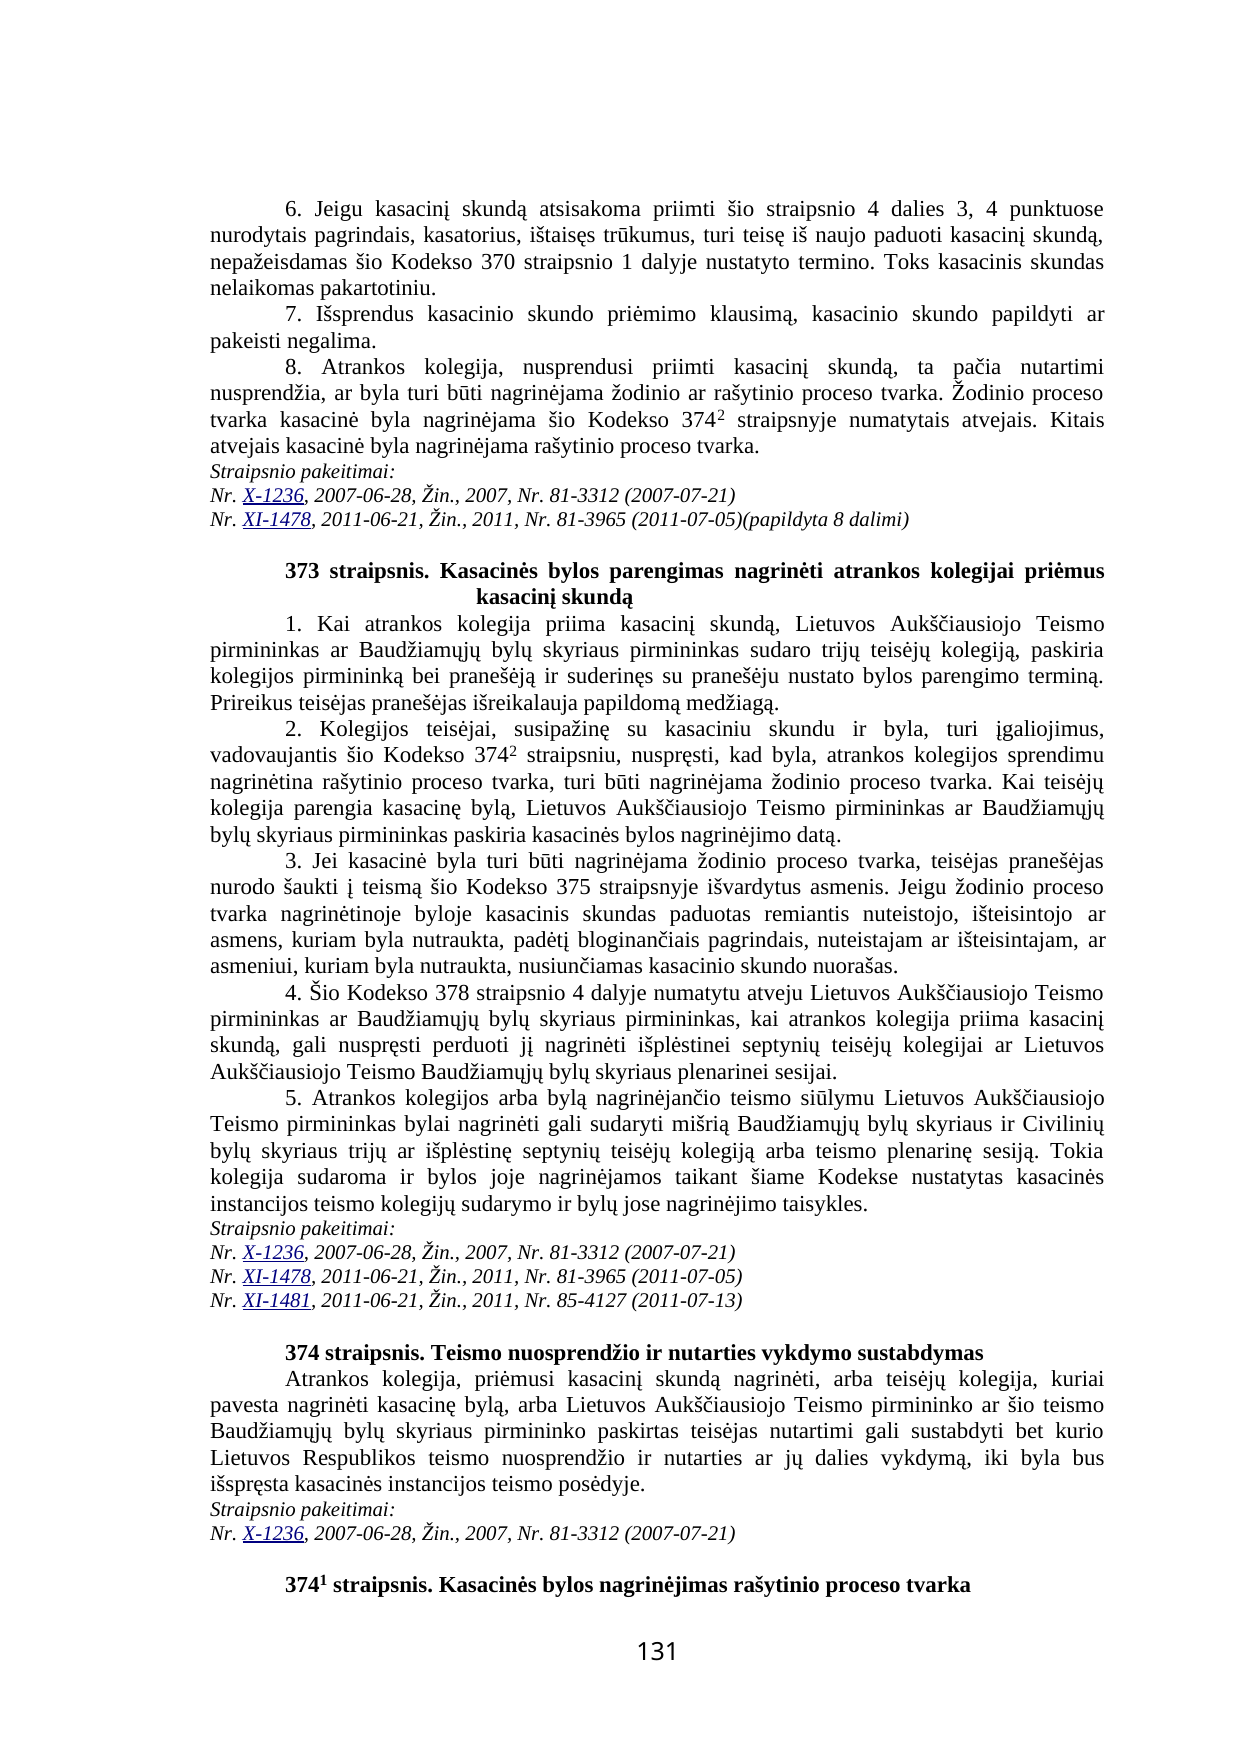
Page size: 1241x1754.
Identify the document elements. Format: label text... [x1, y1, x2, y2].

text Nr. X-1236, 2007-06-28, Žin., 2007, Nr. 81-3312 (2007-07-21) [210, 1521, 1106, 1545]
text 374 straipsnis. Teismo nuosprendžio ir nutarties vykdymo sustabdymas [210, 1338, 1106, 1365]
text 1. Kai atrankos kolegija priima kasacinį skundą, Lietuvos Aukščiausiojo Teismo pirmininkas ar Baudžiamųjų bylų skyriaus pirmininkas sudaro trijų teisėjų kolegiją, paskiria kolegijos pirmininką bei pranešėją ir suderinęs su pranešėju nustato bylos parengimo terminą. Prireikus teisėjas pranešėjas išreikalauja papildomą medžiagą. [210, 610, 1106, 715]
text Nr. X-1236, 2007-06-28, Žin., 2007, Nr. 81-3312 (2007-07-21) [210, 483, 1106, 507]
text Nr. XI-1478, 2011-06-21, Žin., 2011, Nr. 81-3965 (2011-07-05)(papildyta 8 dalimi) [210, 507, 1106, 531]
text Atrankos kolegija, priėmusi kasacinį skundą nagrinėti, arba teisėjų kolegija, kuriai pavesta nagrinėti kasacinę bylą, arba Lietuvos Aukščiausiojo Teismo pirmininko ar šio teismo Baudžiamųjų bylų skyriaus pirmininko paskirtas teisėjas nutartimi gali sustabdyti bet kurio Lietuvos Respublikos teismo nuosprendžio ir nutarties ar jų dalies vykdymą, iki byla bus išspręsta kasacinės instancijos teismo posėdyje. [210, 1365, 1106, 1497]
text 3741 straipsnis. Kasacinės bylos nagrinėjimas rašytinio proceso tvarka [210, 1571, 1106, 1597]
text 8. Atrankos kolegija, nusprendusi priimti kasacinį skundą, ta pačia nutartimi nusprendžia, ar byla turi būti nagrinėjama žodinio ar rašytinio proceso tvarka. Žodinio proceso tvarka kasacinė byla nagrinėjama šio Kodekso 3742 straipsnyje numatytais atvejais. Kitais atvejais kasacinė byla nagrinėjama rašytinio proceso tvarka. [210, 353, 1106, 458]
text Straipsnio pakeitimai: [210, 1216, 1106, 1240]
text 373 straipsnis. Kasacinės bylos parengimas nagrinėti atrankos kolegijai priėmus kasacinį skundą [285, 557, 1106, 610]
text 2. Kolegijos teisėjai, susipažinę su kasaciniu skundu ir byla, turi įgaliojimus, vadovaujantis šio Kodekso 3742 straipsniu, nuspręsti, kad byla, atrankos kolegijos sprendimu nagrinėtina rašytinio proceso tvarka, turi būti nagrinėjama žodinio proceso tvarka. Kai teisėjų kolegija parengia kasacinę bylą, Lietuvos Aukščiausiojo Teismo pirmininkas ar Baudžiamųjų bylų skyriaus pirmininkas paskiria kasacinės bylos nagrinėjimo datą. [210, 715, 1106, 847]
text 5. Atrankos kolegijos arba bylą nagrinėjančio teismo siūlymu Lietuvos Aukščiausiojo Teismo pirmininkas bylai nagrinėti gali sudaryti mišrią Baudžiamųjų bylų skyriaus ir Civilinių bylų skyriaus trijų ar išplėstinę septynių teisėjų kolegiją arba teismo plenarinę sesiją. Tokia kolegija sudaroma ir bylos joje nagrinėjamos taikant šiame Kodekse nustatytas kasacinės instancijos teismo kolegijų sudarymo ir bylų jose nagrinėjimo taisykles. [210, 1084, 1106, 1216]
text Straipsnio pakeitimai: [210, 458, 1106, 483]
text 3. Jei kasacinė byla turi būti nagrinėjama žodinio proceso tvarka, teisėjas pranešėjas nurodo šaukti į teismą šio Kodekso 375 straipsnyje išvardytus asmenis. Jeigu žodinio proceso tvarka nagrinėtinoje byloje kasacinis skundas paduotas remiantis nuteistojo, išteisintojo ar asmens, kuriam byla nutraukta, padėtį bloginančiais pagrindais, nuteistajam ar išteisintajam, ar asmeniui, kuriam byla nutraukta, nusiunčiamas kasacinio skundo nuorašas. [210, 847, 1106, 979]
text Nr. XI-1478, 2011-06-21, Žin., 2011, Nr. 81-3965 (2011-07-05) [210, 1264, 1106, 1288]
text Nr. X-1236, 2007-06-28, Žin., 2007, Nr. 81-3312 (2007-07-21) [210, 1240, 1106, 1264]
text Nr. XI-1481, 2011-06-21, Žin., 2011, Nr. 85-4127 (2011-07-13) [210, 1288, 1106, 1312]
text 7. Išsprendus kasacinio skundo priėmimo klausimą, kasacinio skundo papildyti ar pakeisti negalima. [210, 300, 1106, 353]
text 4. Šio Kodekso 378 straipsnio 4 dalyje numatytu atveju Lietuvos Aukščiausiojo Teismo pirmininkas ar Baudžiamųjų bylų skyriaus pirmininkas, kai atrankos kolegija priima kasacinį skundą, gali nuspręsti perduoti jį nagrinėti išplėstinei septynių teisėjų kolegijai ar Lietuvos Aukščiausiojo Teismo Baudžiamųjų bylų skyriaus plenarinei sesijai. [210, 979, 1106, 1084]
text Straipsnio pakeitimai: [210, 1497, 1106, 1521]
text 6. Jeigu kasacinį skundą atsisakoma priimti šio straipsnio 4 dalies 3, 4 punktuose nurodytais pagrindais, kasatorius, ištaisęs trūkumus, turi teisę iš naujo paduoti kasacinį skundą, nepažeisdamas šio Kodekso 370 straipsnio 1 dalyje nustatyto termino. Toks kasacinis skundas nelaikomas pakartotiniu. [210, 195, 1106, 300]
